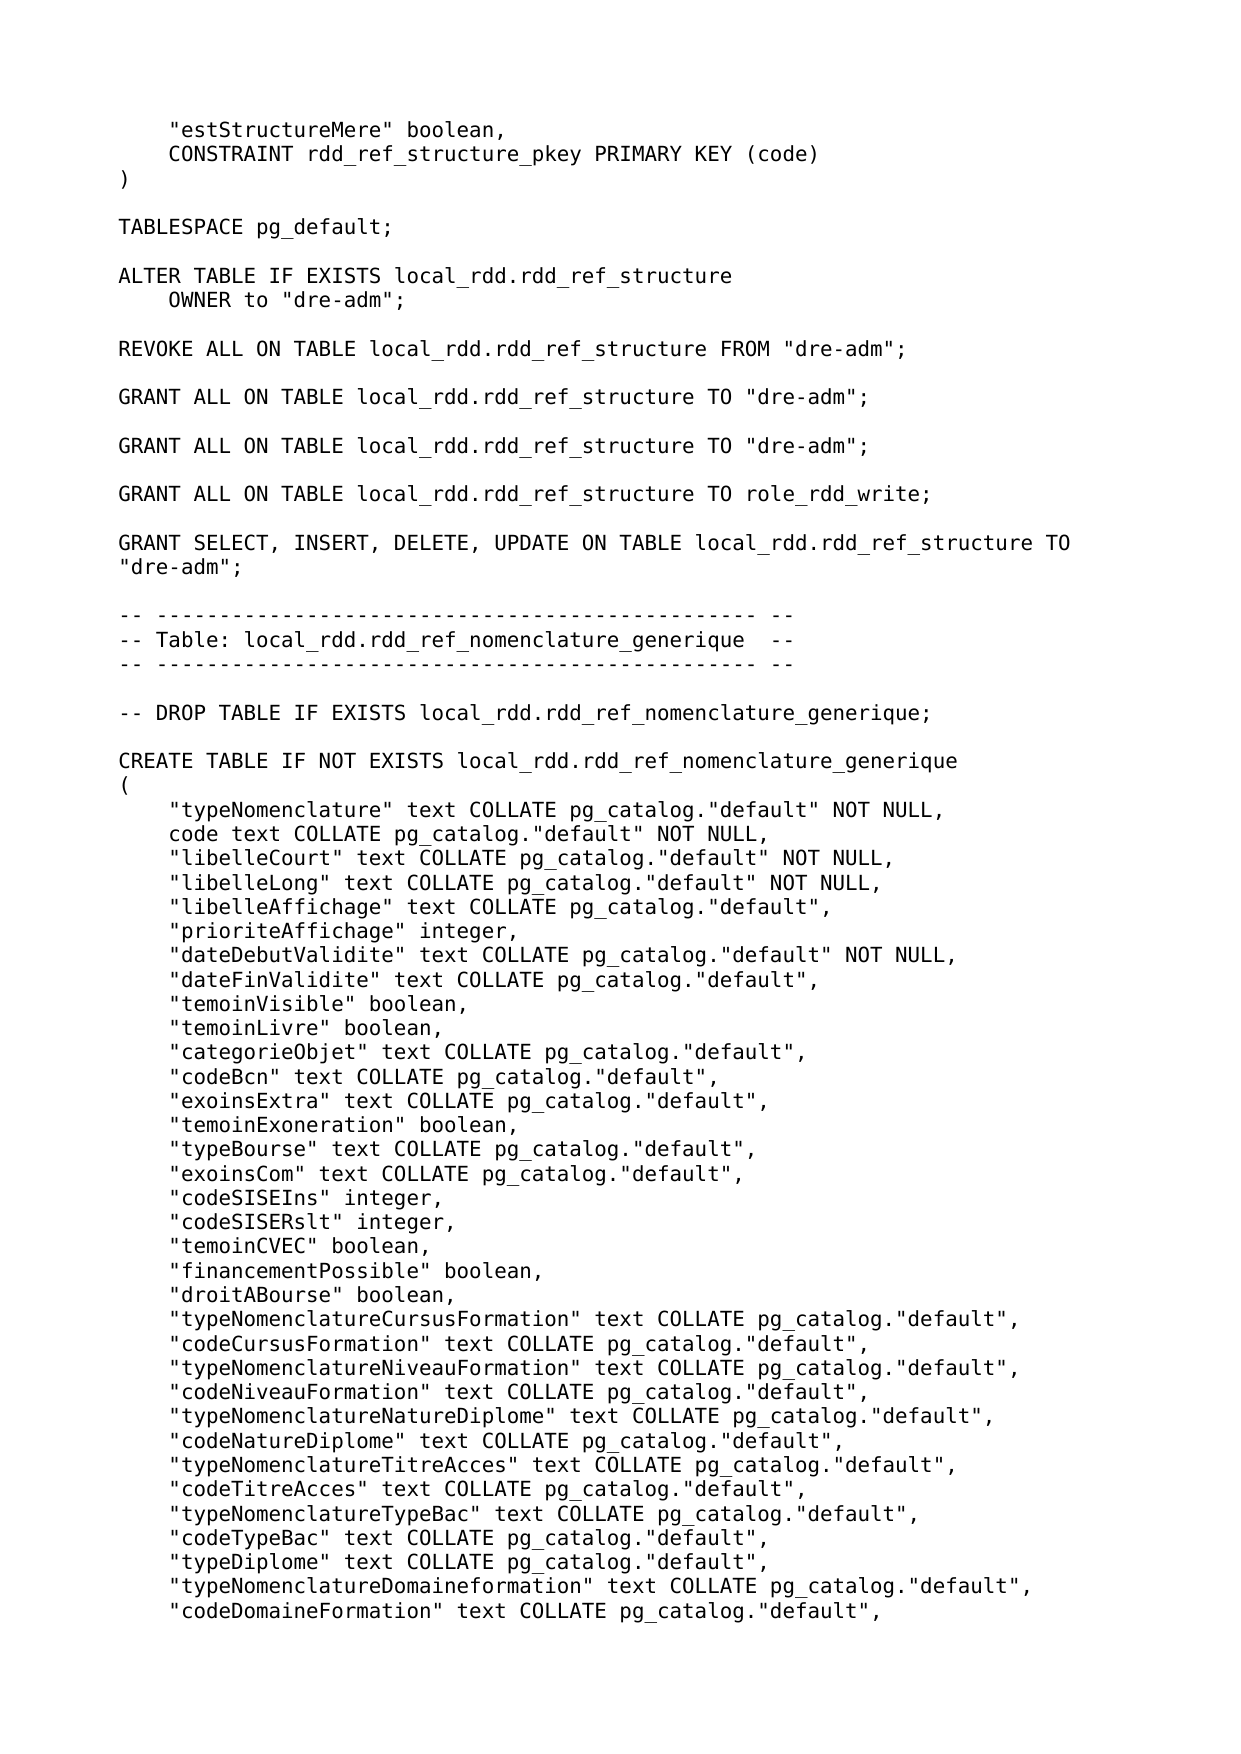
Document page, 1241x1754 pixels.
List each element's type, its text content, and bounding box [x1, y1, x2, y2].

text "estStructureMere" boolean, CONSTRAINT rdd_ref_structure_pkey PRIMARY KEY (code) ) TABLESPACE pg_default; ALTER TABLE IF EXISTS local_rdd.rdd_ref_structure OWNER to "dre-adm"; REVOKE ALL ON TABLE local_rdd.rdd_ref_structure FROM "dre-adm"; GRANT ALL ON TABLE local_rdd.rdd_ref_structure TO "dre-adm"; GRANT ALL ON TABLE local_rdd.rdd_ref_structure TO "dre-adm"; GRANT ALL ON TABLE local_rdd.rdd_ref_structure TO role_rdd_write; GRANT SELECT, INSERT, DELETE, UPDATE ON TABLE local_rdd.rdd_ref_structure TO "dre-adm"; -- ------------------------------------------------ -- -- Table: local_rdd.rdd_ref_nomenclature_generique -- -- ------------------------------------------------ -- -- DROP TABLE IF EXISTS local_rdd.rdd_ref_nomenclature_generique; CREATE TABLE IF NOT EXISTS local_rdd.rdd_ref_nomenclature_generique ( "typeNomenclature" text COLLATE pg_catalog."default" NOT NULL, code text COLLATE pg_catalog."default" NOT NULL, "libelleCourt" text COLLATE pg_catalog."default" NOT NULL, "libelleLong" text COLLATE pg_catalog."default" NOT NULL, "libelleAffichage" text COLLATE pg_catalog."default", "prioriteAffichage" integer, "dateDebutValidite" text COLLATE pg_catalog."default" NOT NULL, "dateFinValidite" text COLLATE pg_catalog."default", "temoinVisible" boolean, "temoinLivre" boolean, "categorieObjet" text COLLATE pg_catalog."default", "codeBcn" text COLLATE pg_catalog."default", "exoinsExtra" text COLLATE pg_catalog."default", "temoinExoneration" boolean, "typeBourse" text COLLATE pg_catalog."default", "exoinsCom" text COLLATE pg_catalog."default", "codeSISEIns" integer, "codeSISERslt" integer, "temoinCVEC" boolean, "financementPossible" boolean, "droitABourse" boolean, "typeNomenclatureCursusFormation" text COLLATE pg_catalog."default", "codeCursusFormation" text COLLATE pg_catalog."default", "typeNomenclatureNiveauFormation" text COLLATE pg_catalog."default", "codeNiveauFormation" text COLLATE pg_catalog."default", "typeNomenclatureNatureDiplome" text COLLATE pg_catalog."default", "codeNatureDiplome" text COLLATE pg_catalog."default", "typeNomenclatureTitreAcces" text COLLATE pg_catalog."default", "codeTitreAcces" text COLLATE pg_catalog."default", "typeNomenclatureTypeBac" text COLLATE pg_catalog."default", "codeTypeBac" text COLLATE pg_catalog."default", "typeDiplome" text COLLATE pg_catalog."default", "typeNomenclatureDomaineformation" text COLLATE pg_catalog."default", "codeDomaineFormation" text COLLATE pg_catalog."default", [118, 118, 1122, 1623]
